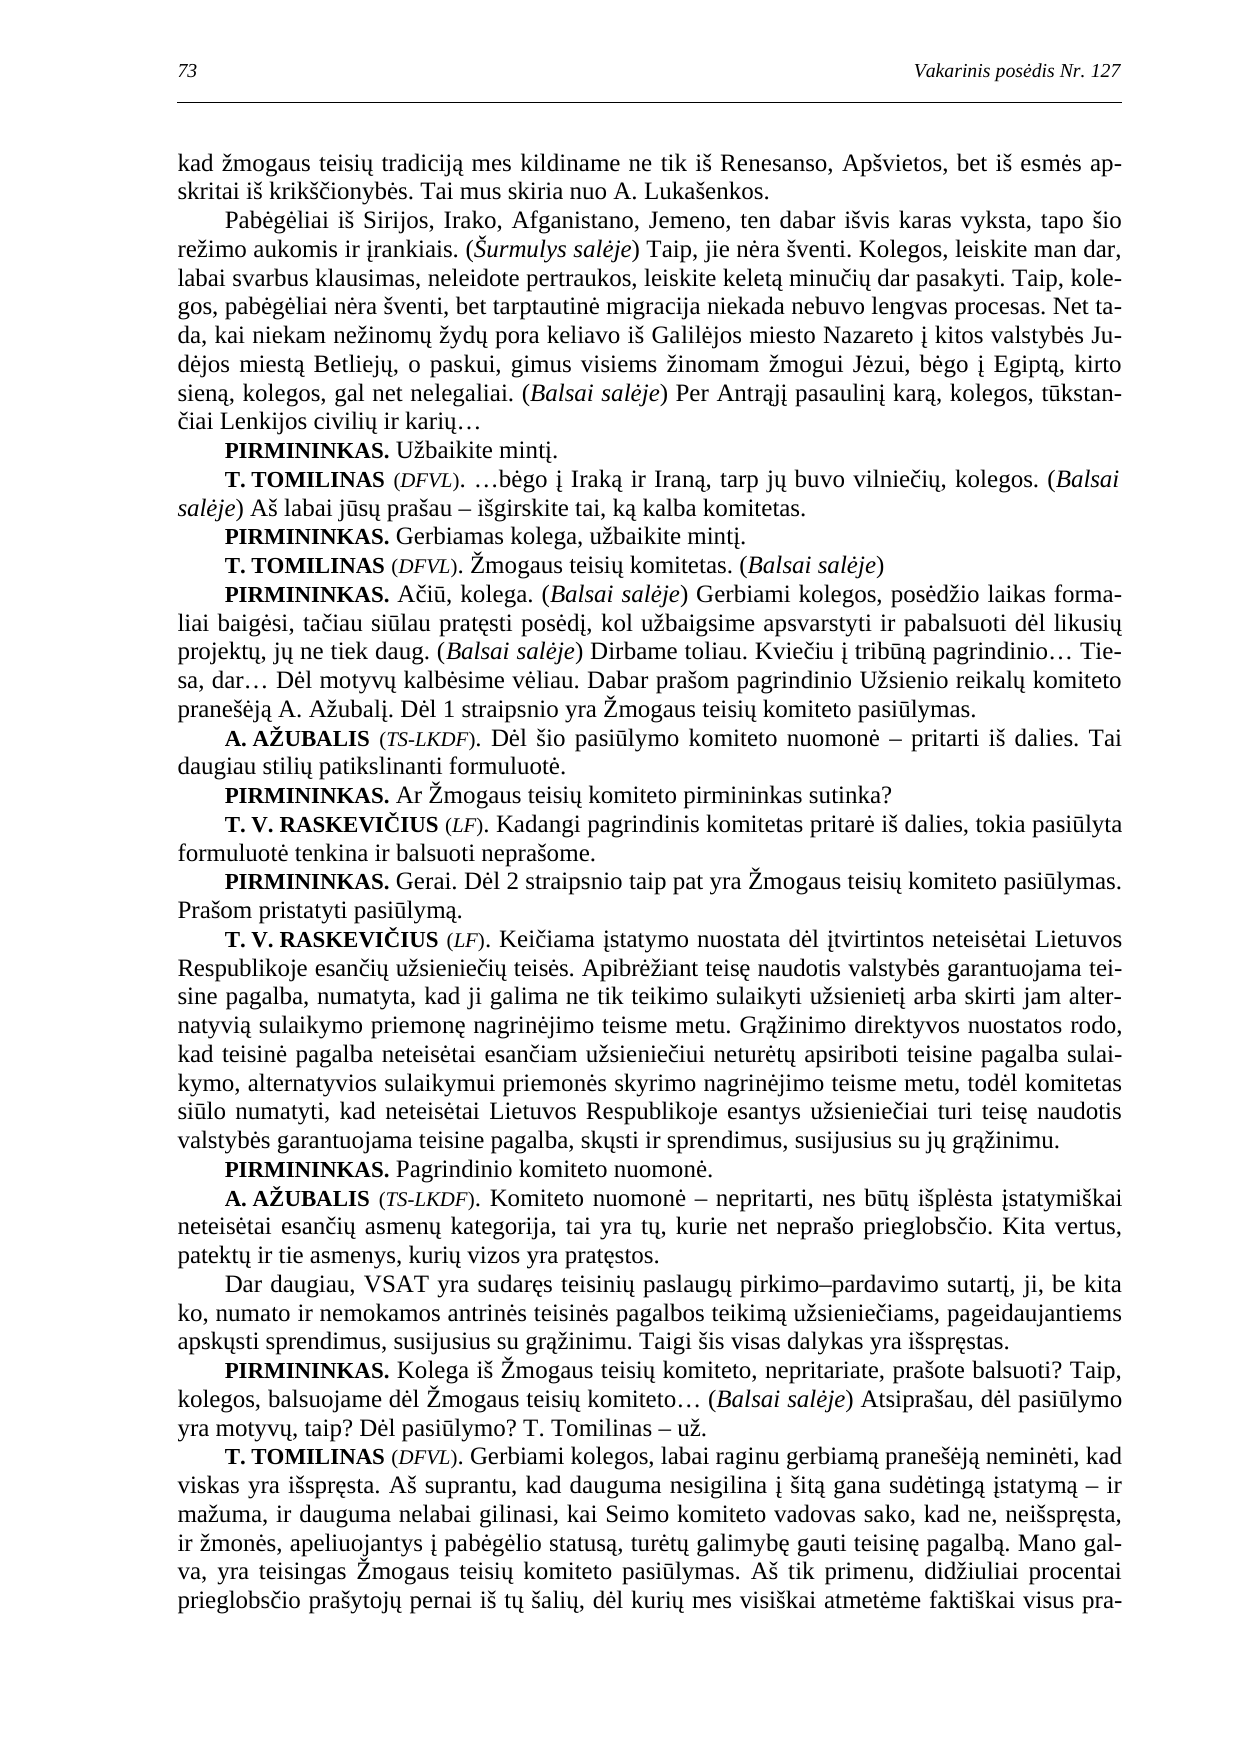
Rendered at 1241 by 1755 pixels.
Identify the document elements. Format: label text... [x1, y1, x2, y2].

text T. TOMILINAS (DFVL). Ger­bia­mi ko­le­gos, la­bai ra­gi­nu ger­bia­mą pra­ne­šė­ją ne­mi­nė­ti, kad vis­kas yra iš­spręs­ta. Aš su­pran­tu, kad dau­gu­ma ne­si­gi­li­na į ši­tą ga­na su­dė­tin­gą įsta­ty­mą – ir ma­žu­ma, ir dau­gu­ma ne­la­bai gi­li­na­si, kai Sei­mo ko­mi­te­to va­do­vas sa­ko, kad ne, ne­iš­spręs­ta, ir žmo­nės, ape­liuo­jan­tys į pa­bė­gė­lio sta­tu­są, tu­rė­tų ga­li­my­bę gau­ti tei­si­nę pa­gal­bą. Ma­no gal­va, yra tei­sin­gas Žmo­gaus tei­sių ko­mi­te­to pa­siū­ly­mas. Aš tik pri­me­nu, di­džiu­liai pro­cen­tai prie­globs­čio pra­šy­to­jų per­nai iš tų ša­lių, dėl ku­rių mes vi­siš­kai at­me­tė­me fak­tiš­kai vi­sus pra­ [177, 1441, 1122, 1614]
text PIRMININKAS. Už­bai­ki­te min­tį. [177, 435, 1122, 464]
text PIRMININKAS. Ko­le­ga iš Žmo­gaus tei­sių ko­mi­te­to, ne­pri­ta­ria­te, pra­šo­te bal­suo­ti? Taip, ko­le­gos, bal­suo­ja­me dėl Žmo­gaus tei­sių ko­mi­te­to… (Bal­sai sa­lė­je) At­si­pra­šau, dėl pa­siū­ly­mo yra mo­ty­vų, taip? Dėl pa­siū­ly­mo? T. To­mi­li­nas – už. [177, 1355, 1122, 1441]
text PIRMININKAS. Ge­rai. Dėl 2 straips­nio taip pat yra Žmo­gaus tei­sių ko­mi­te­to pa­siū­ly­mas. Pra­šom pri­sta­ty­ti pa­siū­ly­mą. [177, 866, 1122, 924]
text Pa­bė­gė­liai iš Si­ri­jos, Ira­ko, Af­ga­nis­ta­no, Je­me­no, ten da­bar iš­vis ka­ras vyks­ta, ta­po šio re­ži­mo au­ko­mis ir įran­kiais. (Šur­mu­lys sa­lė­je) Taip, jie nė­ra šven­ti. Ko­le­gos, leis­ki­te man dar, la­bai svar­bus klau­si­mas, ne­lei­do­te per­trau­kos, leis­ki­te ke­le­tą mi­nu­čių dar pa­sa­ky­ti. Taip, ko­le­gos, pa­bė­gė­liai nė­ra šven­ti, bet tarp­tau­ti­nė mig­ra­ci­ja nie­ka­da ne­bu­vo leng­vas pro­ce­sas. Net ta­da, kai nie­kam ne­ži­no­mų žy­dų po­ra ke­lia­vo iš Ga­li­lė­jos mies­to Na­za­re­to į ki­tos vals­ty­bės Ju­dė­jos mies­tą Bet­lie­jų, o pas­kui, gi­mus vi­siems ži­no­mam žmo­gui Jė­zui, bė­go į Egip­tą, kir­to sie­ną, ko­le­gos, gal net ne­le­ga­liai. (Bal­sai sa­lė­je) Per Ant­rą­jį pa­sau­li­nį ka­rą, ko­le­gos, tūks­tan­čiai Len­ki­jos ci­vi­lių ir ka­rių… [177, 205, 1122, 435]
text PIRMININKAS. Ar Žmo­gaus tei­sių ko­mi­te­to pir­mi­nin­kas su­tin­ka? [177, 780, 1122, 809]
text A. AŽUBALIS (TS-LKDF). Ko­mi­te­to nuo­mo­nė – ne­pri­tar­ti, nes bū­tų iš­plės­ta įsta­ty­miš­kai ne­tei­sė­tai esan­čių as­me­nų ka­te­go­ri­ja, tai yra tų, ku­rie net ne­pra­šo prie­globs­čio. Ki­ta ver­tus, pa­tek­tų ir tie as­me­nys, ku­rių vi­zos yra pra­tęs­tos. [177, 1183, 1122, 1269]
text T. V. RASKEVIČIUS (LF). Kei­čia­ma įsta­ty­mo nuo­sta­ta dėl įtvir­tin­tos ne­tei­sė­tai Lie­tu­vos Res­pub­li­ko­je esan­čių už­sie­nie­čių tei­sės. Api­brė­žiant tei­sę nau­do­tis vals­ty­bės ga­ran­tuo­ja­ma tei­si­ne pa­gal­ba, nu­ma­ty­ta, kad ji ga­li­ma ne tik tei­ki­mo su­lai­ky­ti už­sie­nie­tį ar­ba skir­ti jam al­ter­na­ty­vią su­lai­ky­mo prie­mo­nę nag­ri­nė­ji­mo teis­me me­tu. Grą­ži­ni­mo di­rek­ty­vos nuo­sta­tos ro­do, kad tei­si­nė pa­gal­ba ne­tei­sė­tai esan­čiam už­sie­nie­čiui ne­tu­rė­tų ap­si­ri­bo­ti tei­si­ne pa­gal­ba su­lai­ky­mo, al­ter­na­ty­vios su­lai­ky­mui prie­mo­nės sky­ri­mo nag­ri­nė­ji­mo teis­me me­tu, to­dėl ko­mi­te­tas siū­lo nu­ma­ty­ti, kad ne­tei­sė­tai Lie­tu­vos Res­pub­li­ko­je esan­tys už­sie­nie­čiai tu­ri tei­sę nau­do­tis vals­ty­bės ga­ran­tuo­ja­ma tei­si­ne pa­gal­ba, skųs­ti ir spren­di­mus, su­si­ju­sius su jų grą­ži­ni­mu. [177, 924, 1122, 1154]
text T. TOMILINAS (DFVL). …bė­go į Ira­ką ir Ira­ną, tarp jų bu­vo vil­nie­čių, ko­le­gos. (Bal­sai sa­lė­je) Aš la­bai jū­sų pra­šau – iš­girs­ki­te tai, ką kal­ba ko­mi­te­tas. [177, 464, 1122, 521]
text Dar dau­giau, VSAT yra su­da­ręs tei­si­nių pa­slau­gų pir­ki­mo–par­da­vi­mo su­tar­tį, ji, be ki­ta ko, nu­ma­to ir ne­mo­ka­mos ant­ri­nės tei­si­nės pa­gal­bos tei­ki­mą už­sie­nie­čiams, pa­gei­dau­jan­tiems ap­skųs­ti spren­di­mus, su­si­ju­sius su grą­ži­ni­mu. Tai­gi šis vi­sas da­ly­kas yra iš­spręs­tas. [177, 1269, 1122, 1355]
text PIRMININKAS. Pa­grin­di­nio ko­mi­te­to nuo­mo­nė. [177, 1154, 1122, 1183]
text A. AŽUBALIS (TS-LKDF). Dėl šio pa­siū­ly­mo ko­mi­te­to nuo­mo­nė – pri­tar­ti iš da­lies. Tai dau­giau sti­lių pa­tiks­li­nan­ti for­mu­luo­tė. [177, 723, 1122, 780]
text PIRMININKAS. Ger­bia­mas ko­le­ga, už­bai­ki­te min­tį. [177, 521, 1122, 550]
text T. V. RASKEVIČIUS (LF). Ka­dan­gi pa­grin­di­nis ko­mi­te­tas pri­ta­rė iš da­lies, to­kia pa­siū­ly­ta for­mu­luo­tė ten­ki­na ir bal­suo­ti ne­pra­šo­me. [177, 809, 1122, 866]
text kad žmo­gaus tei­sių tra­di­ci­ją mes kil­di­na­me ne tik iš Re­ne­san­so, Ap­švie­tos, bet iš es­mės ap­skri­tai iš krikš­čio­ny­bės. Tai mus ski­ria nuo A. Lu­ka­šen­kos. [177, 148, 1122, 205]
text PIRMININKAS. Ačiū, ko­le­ga. (Bal­sai sa­lė­je) Ger­bia­mi ko­le­gos, po­sė­džio lai­kas for­ma­liai bai­gė­si, ta­čiau siū­lau pra­tęs­ti po­sė­dį, kol už­baig­si­me ap­svars­ty­ti ir pa­bal­suo­ti dėl li­ku­sių pro­jek­tų, jų ne tiek daug. (Bal­sai sa­lė­je) Dir­ba­me to­liau. Kvie­čiu į tri­bū­ną pa­grin­di­nio… Tie­sa, dar… Dėl mo­ty­vų kal­bė­si­me vė­liau. Da­bar pra­šom pa­grin­di­nio Už­sie­nio rei­ka­lų ko­mi­te­to pra­ne­šė­ją A. Ažu­ba­lį. Dėl 1 straips­nio yra Žmo­gaus tei­sių ko­mi­te­to pa­siū­ly­mas. [177, 579, 1122, 723]
text T. TOMILINAS (DFVL). Žmo­gaus tei­sių ko­mi­te­tas. (Bal­sai sa­lė­je) [177, 550, 1122, 579]
